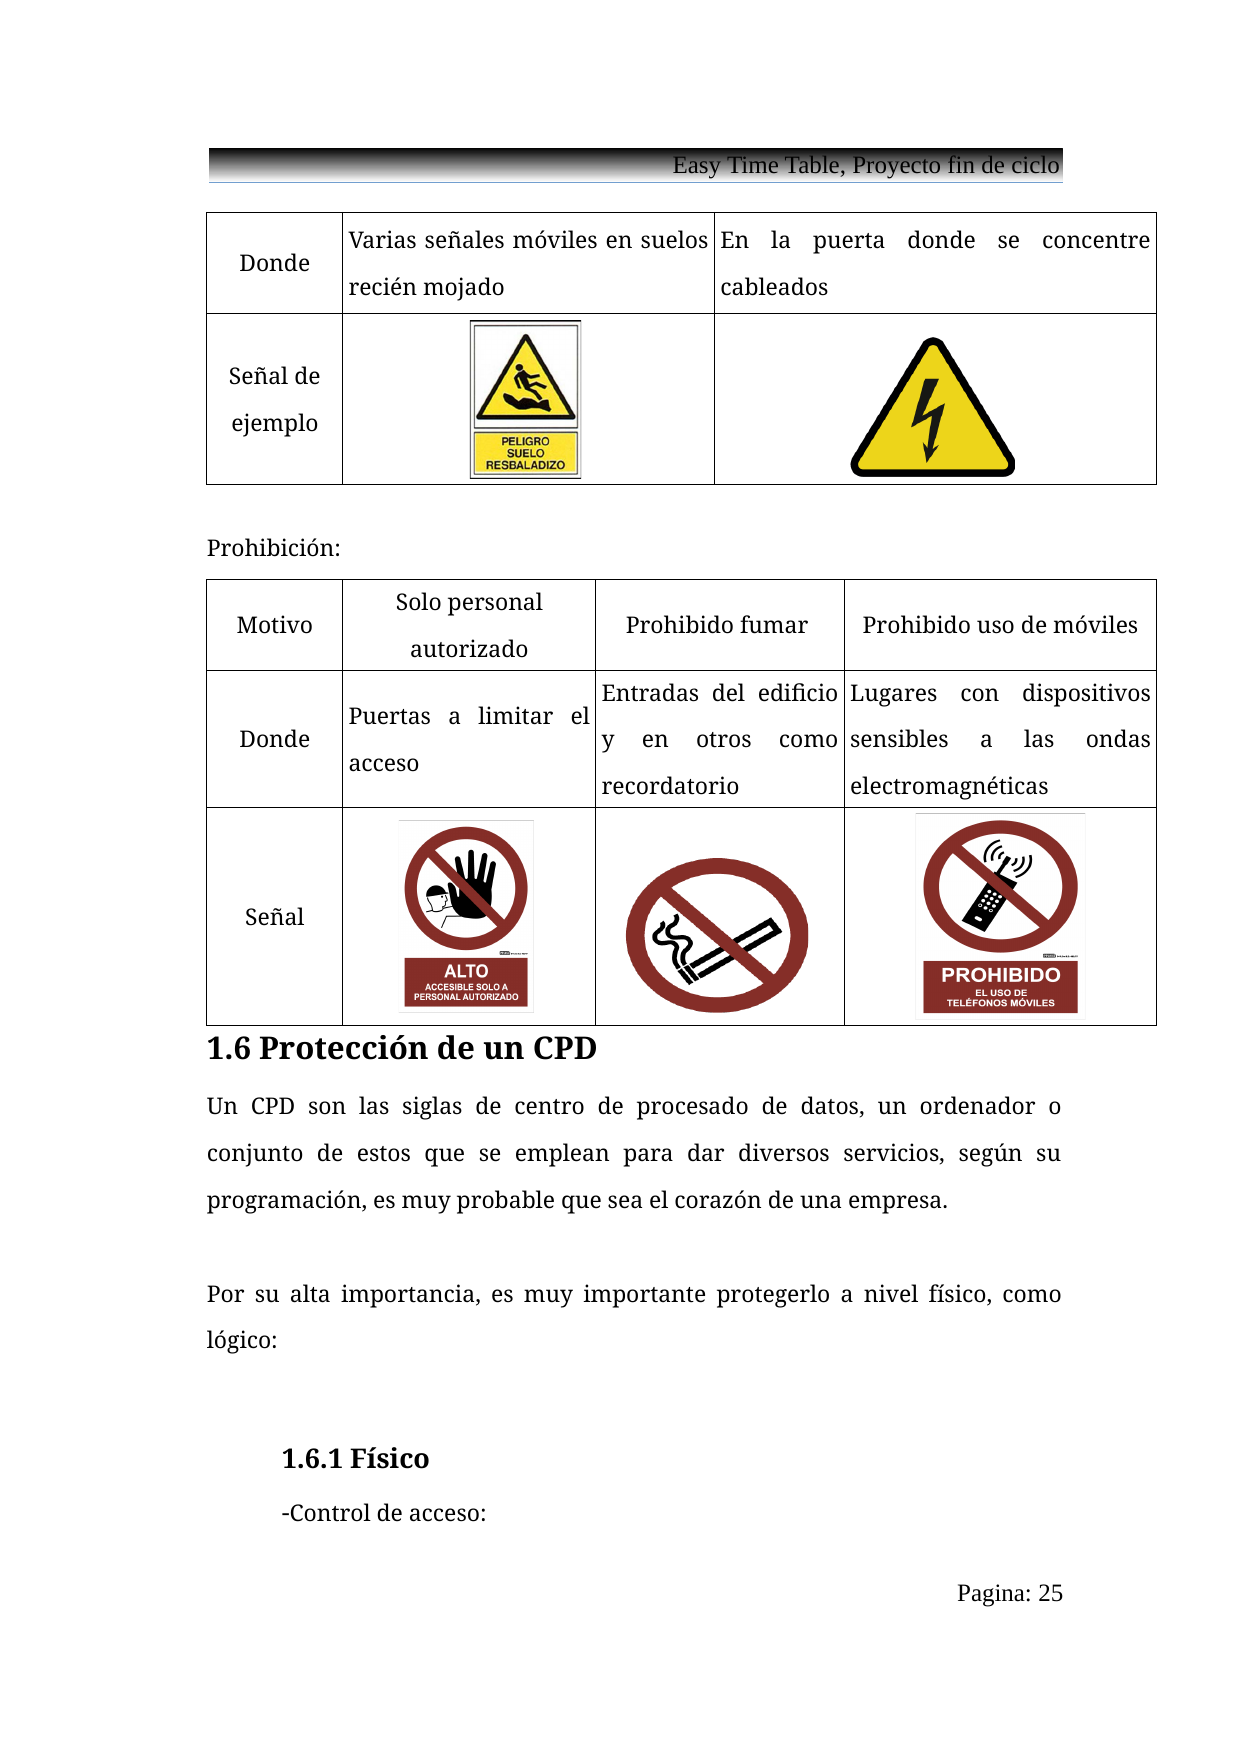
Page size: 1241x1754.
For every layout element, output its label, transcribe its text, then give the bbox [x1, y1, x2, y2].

table_header Prohibido uso de móviles [845, 580, 1156, 670]
table_cell [596, 808, 844, 1025]
table_header Prohibido fumar [596, 580, 844, 670]
table_cell Varias señales móviles en suelos recién mojado [343, 213, 714, 313]
table_cell Puertas a limitar el acceso [343, 671, 595, 807]
text 1.6.1 Físico [207, 1439, 1063, 1476]
text Por su alta importancia, es muy importante protegerlo a nivel físico, como lógico: [207, 1278, 1063, 1356]
table_cell En la puerta donde se concentre cableados [715, 213, 1156, 313]
text 1.6 Protección de un CPD [207, 1026, 1063, 1069]
table_cell Lugares con dispositivos sensibles a las ondas electromagnéticas [845, 671, 1156, 807]
picture [625, 858, 809, 1013]
table_header Solo personal autorizado [343, 580, 595, 670]
table_cell Señal de ejemplo [207, 314, 342, 484]
table_cell Donde [207, 213, 342, 313]
table_cell [343, 808, 595, 1025]
table_cell Entradas del edificio y en otros como recordatorio [596, 671, 844, 807]
table_cell [845, 808, 1156, 1025]
text Prohibición: [207, 532, 1063, 563]
table_cell [715, 314, 1156, 484]
table_cell Señal [207, 808, 342, 1025]
table_cell Donde [207, 671, 342, 807]
picture [915, 813, 1086, 1020]
picture [398, 820, 534, 1013]
table_cell [343, 314, 714, 484]
picture [469, 320, 582, 479]
table_header Motivo [207, 580, 342, 670]
text -Control de acceso: [207, 1495, 1063, 1529]
picture [850, 337, 1015, 477]
text Un CPD son las siglas de centro de procesado de datos, un ordenador o conjunto de estos que se emplean para dar diversos servicios, según su programación, es muy probable que sea el corazón de una empresa. [207, 1090, 1063, 1215]
